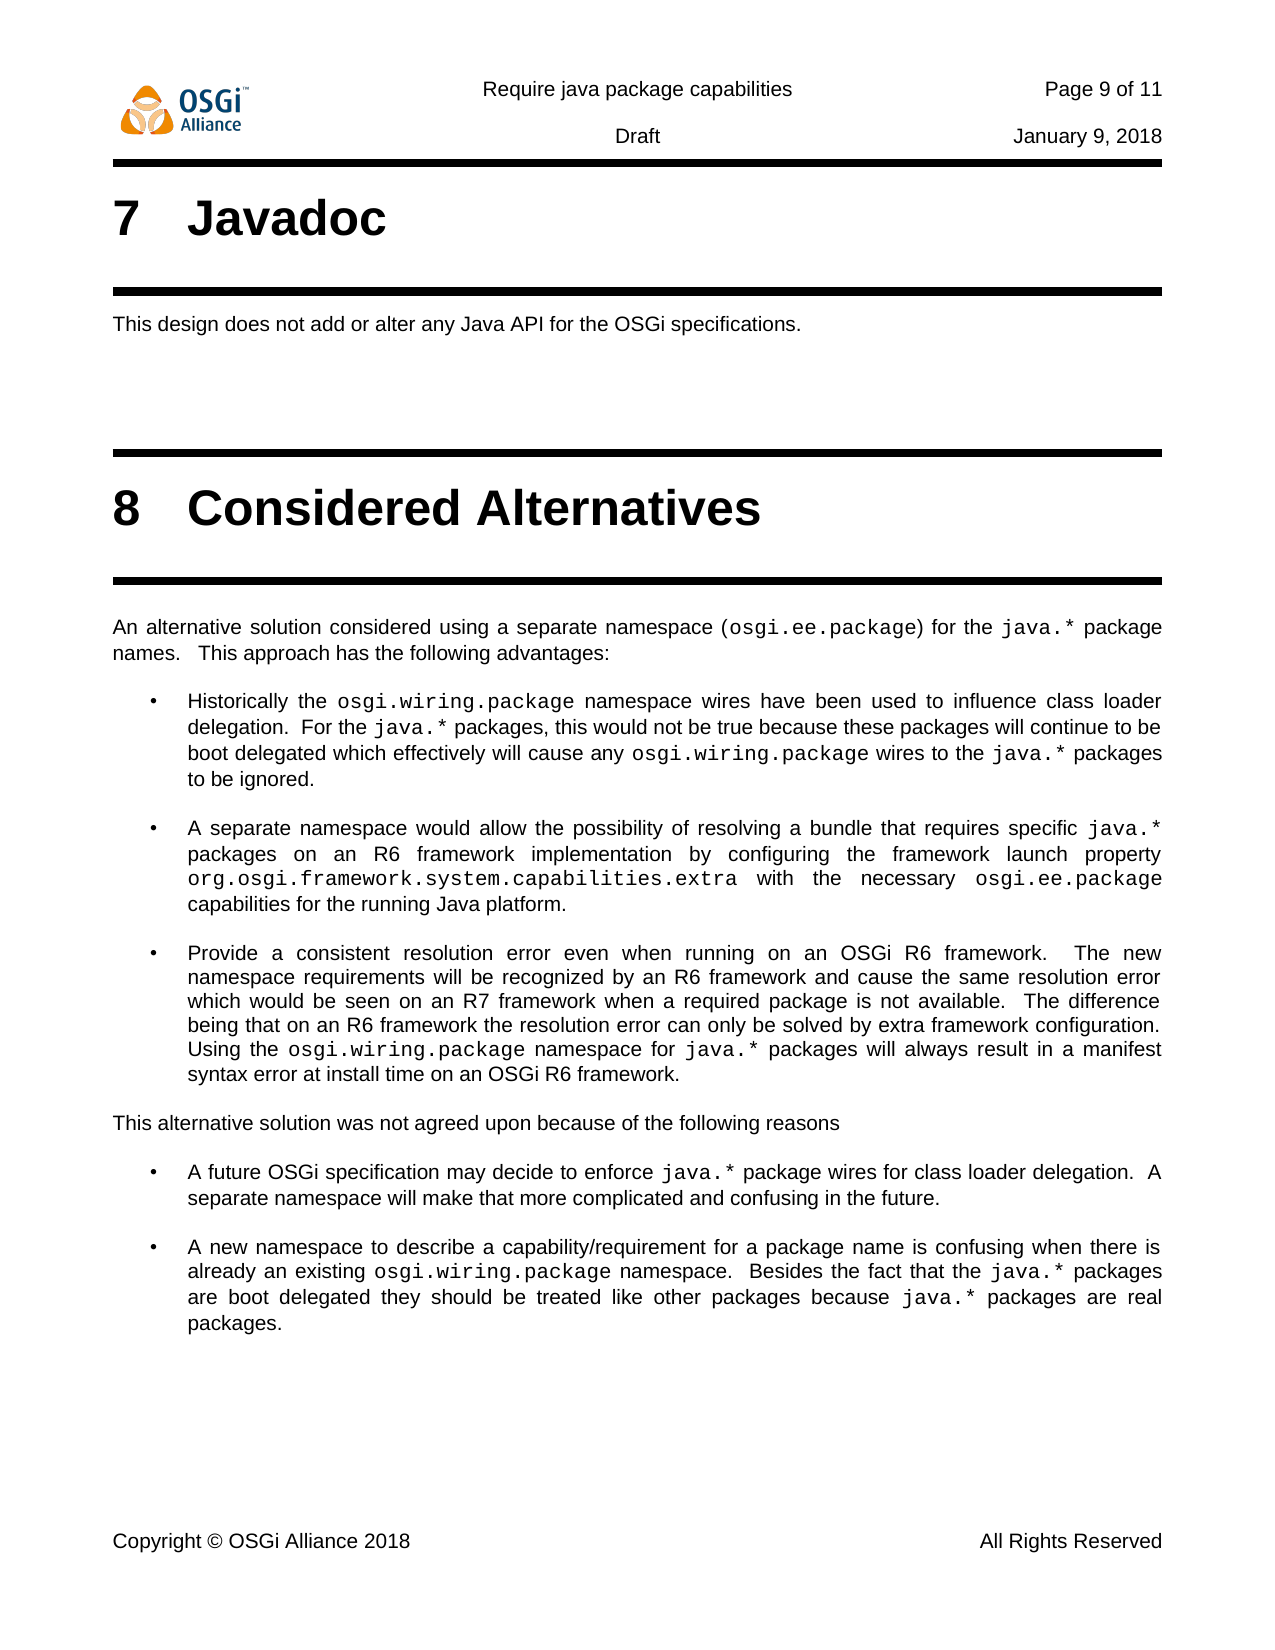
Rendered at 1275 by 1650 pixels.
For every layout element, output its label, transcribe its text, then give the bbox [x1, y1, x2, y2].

text This design does not add or alter any Java API for the OSGi specifications. [112, 312, 1162, 336]
subtitle Considered Alternatives [112, 450, 1162, 585]
list Provide a consistent resolution error even when running on an OSGi R6 framework. The new namespace requirements will be recognized by an R6 framework and cause the same resolution error which would be seen on an R7 framework when a required package is not available. The difference being that on an R6 framework the resolution error can only be solved by extra framework configuration. Using the osgi.wiring.package namespace for java.* packages will always result in a manifest syntax error at install time on an OSGi R6 framework. [150, 940, 1162, 1086]
picture [113, 78, 257, 142]
list A new namespace to describe a capability/requirement for a package name is confusing when there is already an existing osgi.wiring.package namespace. Besides the fact that the java.* packages are boot delegated they should be treated like other packages because java.* packages are real packages. [150, 1235, 1162, 1334]
list A separate namespace would allow the possibility of resolving a bundle that requires specific java.* packages on an R6 framework implementation by configuring the framework launch property org.osgi.framework.system.capabilities.extra with the necessary osgi.ee.package capabilities for the running Java platform. [150, 816, 1162, 915]
text This alternative solution was not agreed upon because of the following reasons [112, 1111, 1162, 1135]
list A future OSGi specification may decide to enforce java.* package wires for class loader delegation. A separate namespace will make that more complicated and confusing in the future. [150, 1160, 1162, 1210]
subtitle Javadoc [112, 160, 1162, 296]
text An alternative solution considered using a separate namespace (osgi.ee.package) for the java.* package names. This approach has the following advantages: [112, 614, 1162, 664]
list Historically the osgi.wiring.package namespace wires have been used to influence class loader delegation. For the java.* packages, this would not be true because these packages will continue to be boot delegated which effectively will cause any osgi.wiring.package wires to the java.* packages to be ignored. [150, 689, 1162, 791]
